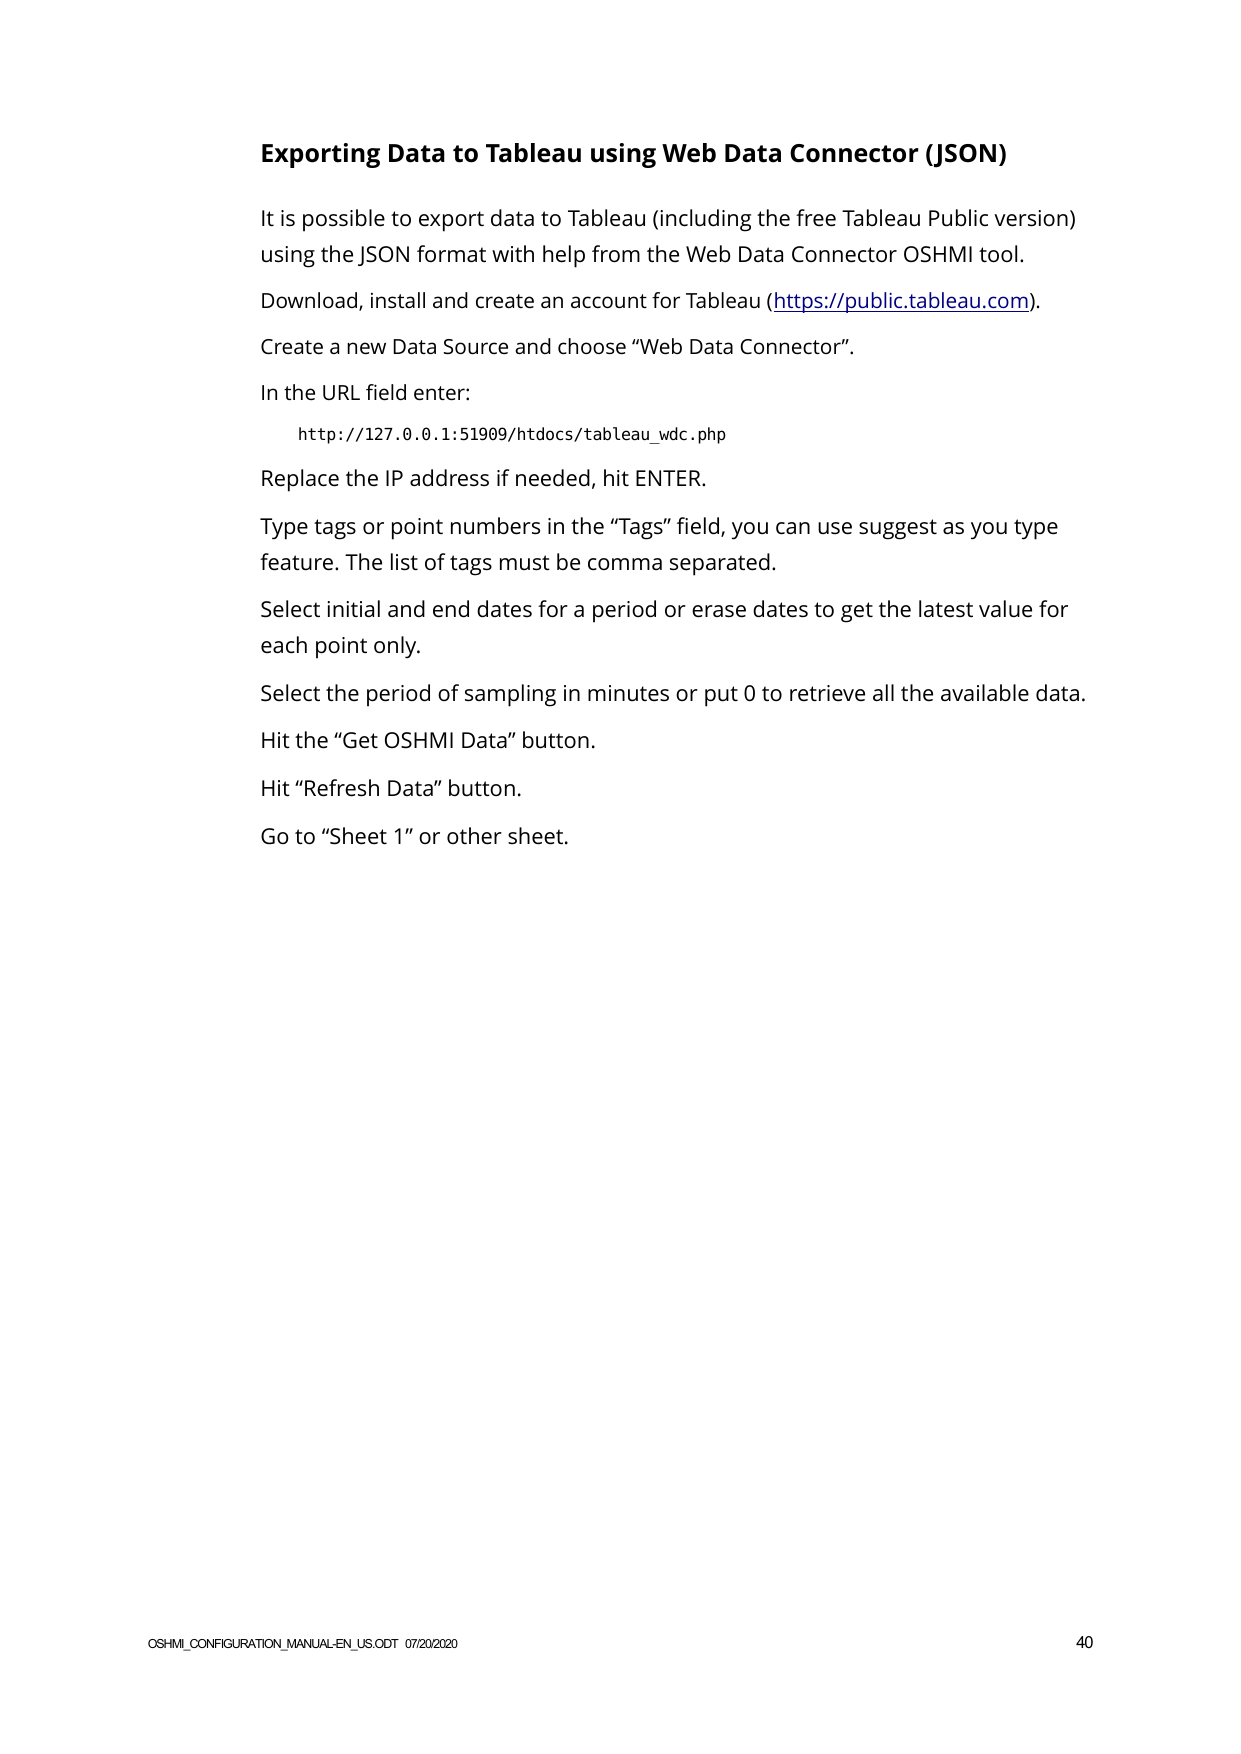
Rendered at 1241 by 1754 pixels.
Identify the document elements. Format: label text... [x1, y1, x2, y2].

text Select initial and end dates for a period or erase dates to get the latest value for each point only. [260, 594, 1093, 660]
text Download, install and create an account for Tableau (https://public.tableau.com). [260, 286, 1093, 315]
text Hit “Refresh Data” button. [260, 773, 1093, 803]
text In the URL field enter: [260, 378, 1093, 407]
text Create a new Data Source and choose “Web Data Connector”. [260, 332, 1093, 361]
text Go to “Sheet 1” or other sheet. [260, 821, 1093, 851]
text Hit the “Get OSHMI Data” button. [260, 726, 1093, 755]
text http://127.0.0.1:51909/htdocs/tableau_wdc.php [260, 424, 1093, 444]
text Type tags or point numbers in the “Tags” field, you can use suggest as you type feature. The list of tags must be comma separated. [260, 511, 1093, 576]
text Replace the IP address if needed, hit ENTER. [260, 463, 1093, 493]
text Select the period of sampling in minutes or put 0 to retrieve all the available data. [260, 678, 1093, 708]
text It is possible to export data to Tableau (including the free Tableau Public version) using the JSON format with help from the Web Data Connector OSHMI tool. [260, 203, 1093, 268]
subtitle Exporting Data to Tableau using Web Data Connector (JSON) [260, 136, 1093, 170]
